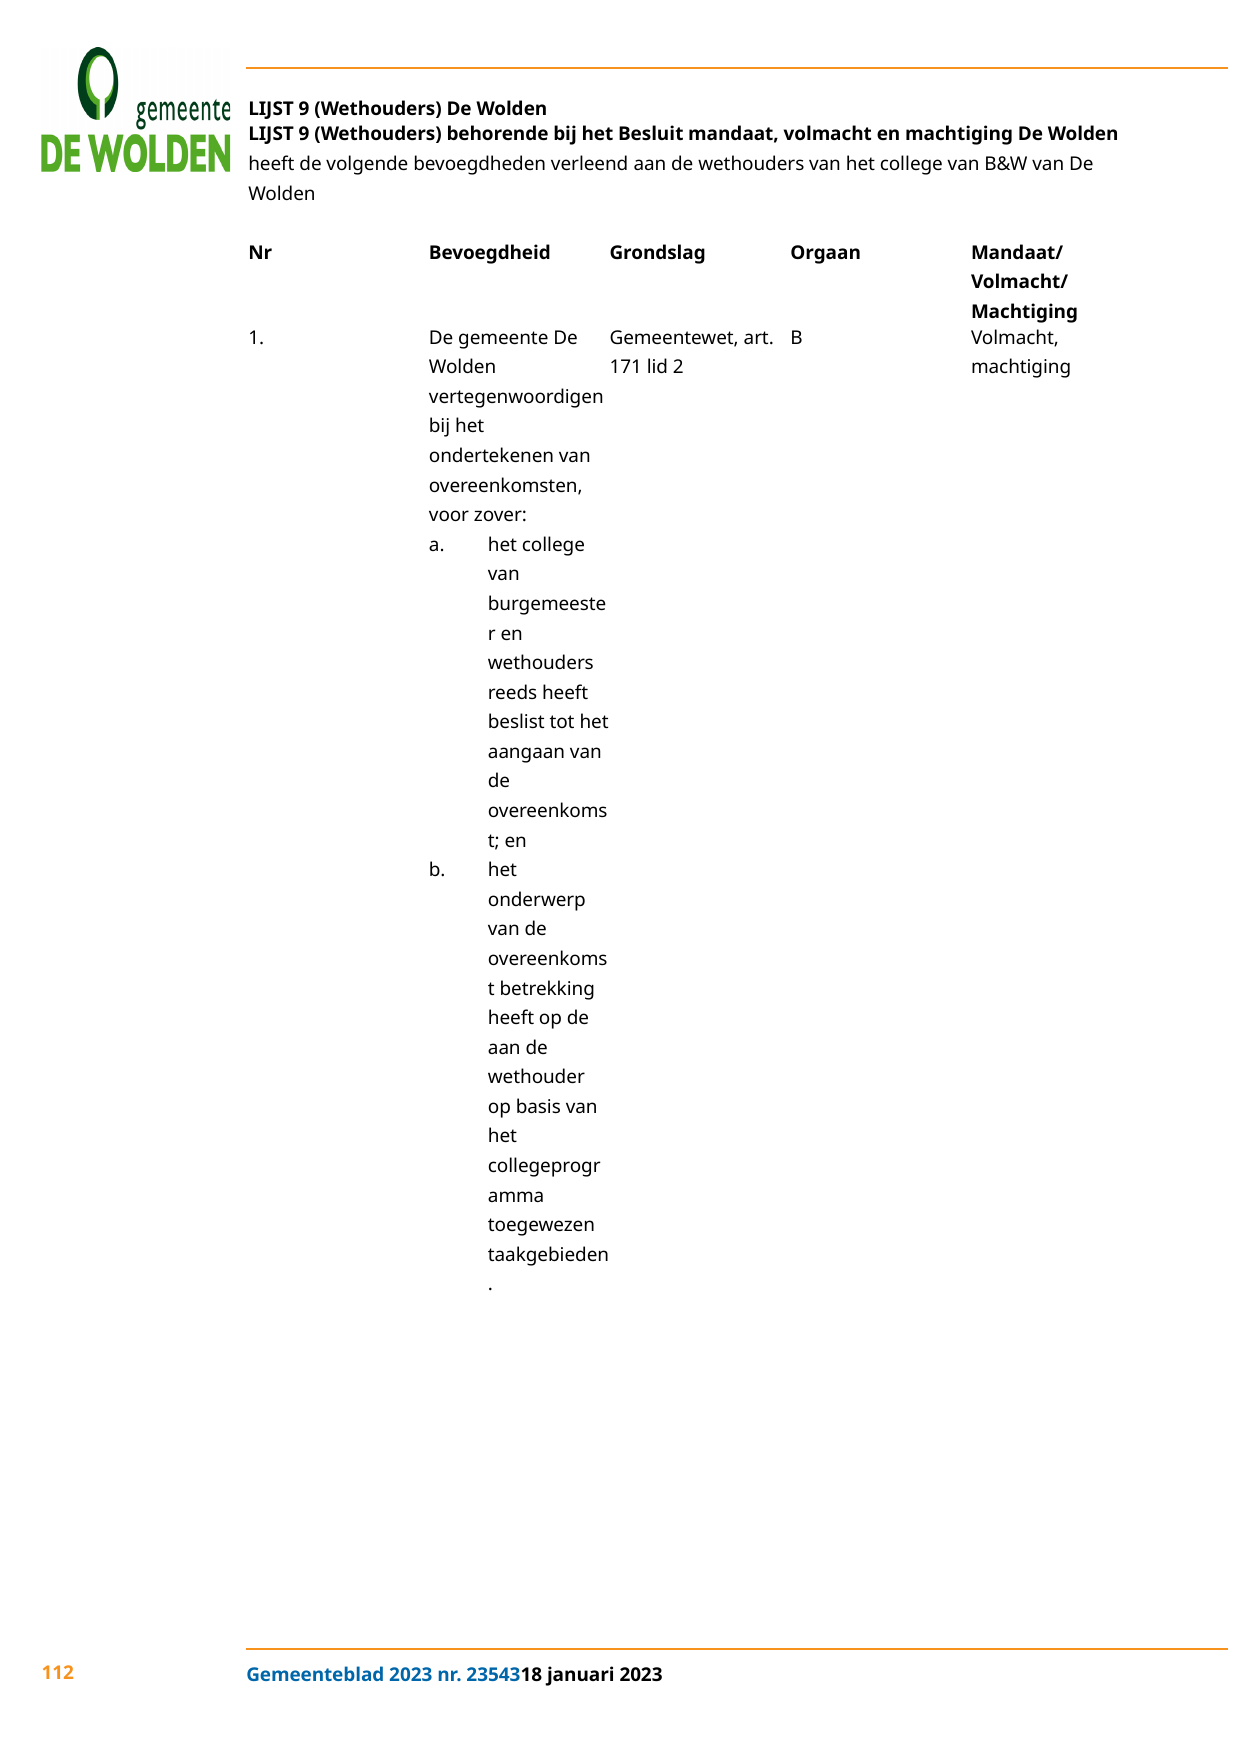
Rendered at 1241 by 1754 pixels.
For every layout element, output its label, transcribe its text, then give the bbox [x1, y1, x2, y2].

table_header Grondslag [609, 239, 790, 324]
text LIJST 9 (Wethouders) behorende bij het Besluit mandaat, volmacht en machtiging De Wolden [248, 121, 1152, 146]
text LIJST 9 (Wethouders) De Wolden [248, 95, 1152, 121]
table_cell B [790, 324, 971, 1296]
table_header Orgaan [790, 239, 971, 324]
table_header Nr [248, 239, 429, 324]
table_cell Volmacht, machtiging [971, 324, 1152, 1296]
table_cell Gemeentewet, art. 171 lid 2 [609, 324, 790, 1296]
table_header Mandaat/Volmacht/Machtiging [971, 239, 1152, 324]
table_header Bevoegdheid [429, 239, 609, 324]
text heeft de volgende bevoegdheden verleend aan de wethouders van het college van B&W van De Wolden [248, 150, 1152, 206]
table_cell De gemeente De Wolden vertegenwoordigen bij het ondertekenen van overeenkomsten, voor zover: het college van burgemeester en wethouders reeds heeft beslist tot het aangaan van de overeenkomst; en het onderwerp van de overeenkomst betrekking heeft op de aan de wethouder op basis van het collegeprogramma toegewezen taakgebieden. [429, 324, 609, 1296]
picture [41, 47, 231, 172]
table_cell 1. [248, 324, 429, 1296]
